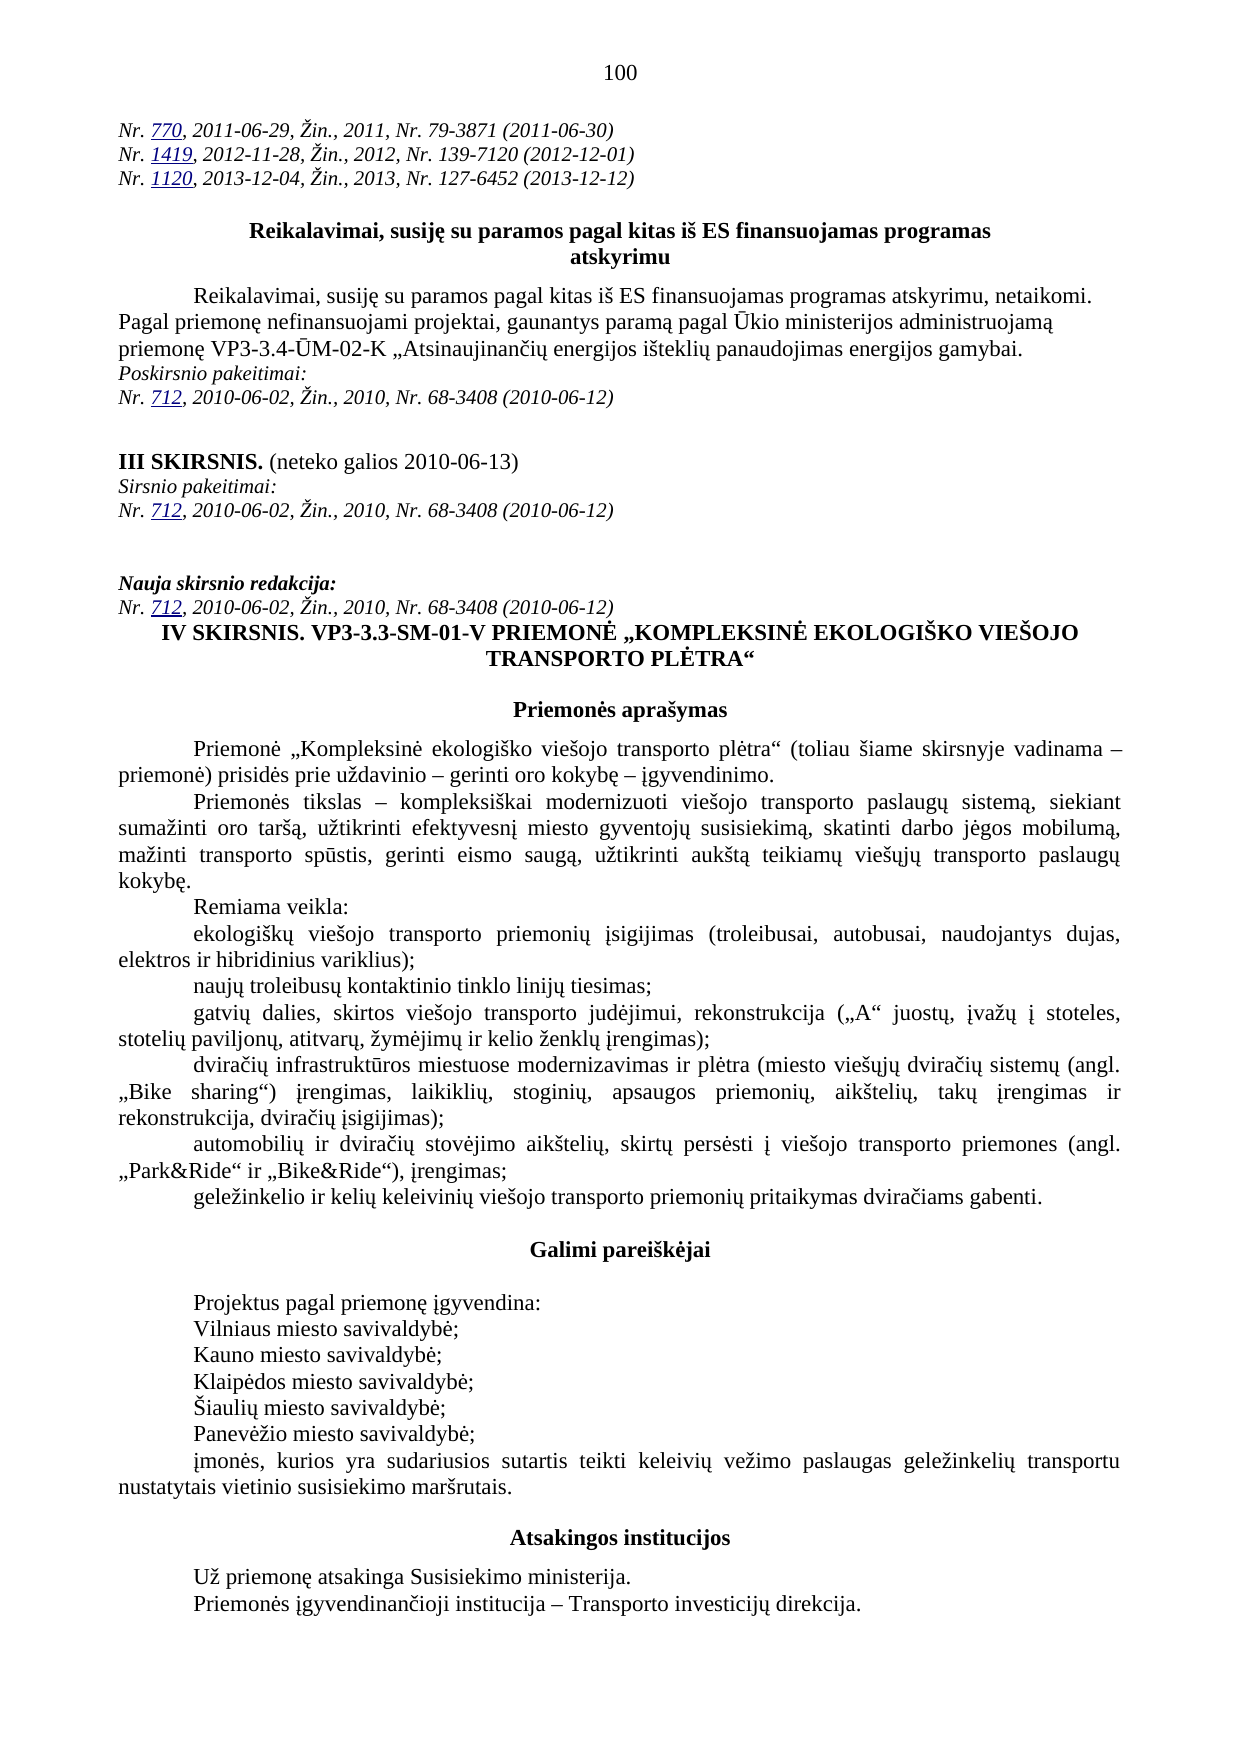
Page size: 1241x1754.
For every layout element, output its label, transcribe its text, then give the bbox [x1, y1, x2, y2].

text Priemonės aprašymas [118, 696, 1122, 723]
text naujų troleibusų kontaktinio tinklo linijų tiesimas; [118, 972, 1122, 999]
text Nr. 712, 2010-06-02, Žin., 2010, Nr. 68-3408 (2010-06-12) [118, 498, 1122, 522]
text Reikalavimai, susiję su paramos pagal kitas iš ES finansuojamas programas atskyrimu [118, 217, 1122, 269]
text Klaipėdos miesto savivaldybė; [118, 1368, 1122, 1394]
text Nr. 712, 2010-06-02, Žin., 2010, Nr. 68-3408 (2010-06-12) [118, 385, 1122, 409]
text Nr. 770, 2011-06-29, Žin., 2011, Nr. 79-3871 (2011-06-30) [118, 118, 1122, 142]
text Remiama veikla: [118, 893, 1122, 920]
text automobilių ir dviračių stovėjimo aikštelių, skirtų persėsti į viešojo transporto priemones (angl. „Park&Ride“ ir „Bike&Ride“), įrengimas; [118, 1131, 1122, 1183]
text dviračių infrastruktūros miestuose modernizavimas ir plėtra (miesto viešųjų dviračių sistemų (angl. „Bike sharing“) įrengimas, laikiklių, stoginių, apsaugos priemonių, aikštelių, takų įrengimas ir rekonstrukcija, dviračių įsigijimas); [118, 1051, 1122, 1131]
text Nr. 1419, 2012-11-28, Žin., 2012, Nr. 139-7120 (2012-12-01) [118, 142, 1122, 166]
text Reikalavimai, susiję su paramos pagal kitas iš ES finansuojamas programas atskyrimu, netaikomi. Pagal priemonę nefinansuojami projektai, gaunantys paramą pagal Ūkio ministerijos administruojamą priemonę VP3-3.4-ŪM-02-K „Atsinaujinančių energijos išteklių panaudojimas energijos gamybai. [118, 282, 1122, 361]
text Priemonė „Kompleksinė ekologiško viešojo transporto plėtra“ (toliau šiame skirsnyje vadinama – priemonė) prisidės prie uždavinio – gerinti oro kokybę – įgyvendinimo. [118, 735, 1122, 788]
text Priemonės tikslas – kompleksiškai modernizuoti viešojo transporto paslaugų sistemą, siekiant sumažinti oro taršą, užtikrinti efektyvesnį miesto gyventojų susisiekimą, skatinti darbo jėgos mobilumą, mažinti transporto spūstis, gerinti eismo saugą, užtikrinti aukštą teikiamų viešųjų transporto paslaugų kokybę. [118, 788, 1122, 893]
text Nauja skirsnio redakcija: [118, 571, 1122, 594]
text gatvių dalies, skirtos viešojo transporto judėjimui, rekonstrukcija („A“ juostų, įvažų į stoteles, stotelių paviljonų, atitvarų, žymėjimų ir kelio ženklų įrengimas); [118, 999, 1122, 1051]
text Už priemonę atsakinga Susisiekimo ministerija. [118, 1563, 1122, 1590]
text Atsakingos institucijos [118, 1524, 1122, 1551]
text Kauno miesto savivaldybė; [118, 1341, 1122, 1368]
text III SKIRSNIS. (neteko galios 2010-06-13) [118, 448, 1122, 474]
text Vilniaus miesto savivaldybė; [118, 1315, 1122, 1341]
text geležinkelio ir kelių keleivinių viešojo transporto priemonių pritaikymas dviračiams gabenti. [118, 1183, 1122, 1209]
text Panevėžio miesto savivaldybė; [118, 1420, 1122, 1447]
text Nr. 1120, 2013-12-04, Žin., 2013, Nr. 127-6452 (2013-12-12) [118, 166, 1122, 190]
text Šiaulių miesto savivaldybė; [118, 1394, 1122, 1420]
text Projektus pagal priemonę įgyvendina: [118, 1289, 1122, 1315]
text Galimi pareiškėjai [118, 1236, 1122, 1262]
text Nr. 712, 2010-06-02, Žin., 2010, Nr. 68-3408 (2010-06-12) [118, 594, 1122, 619]
text ekologiškų viešojo transporto priemonių įsigijimas (troleibusai, autobusai, naudojantys dujas, elektros ir hibridinius variklius); [118, 920, 1122, 972]
text įmonės, kurios yra sudariusios sutartis teikti keleivių vežimo paslaugas geležinkelių transportu nustatytais vietinio susisiekimo maršrutais. [118, 1447, 1122, 1499]
text Poskirsnio pakeitimai: [118, 361, 1122, 385]
text Sirsnio pakeitimai: [118, 474, 1122, 498]
text IV SKIRSNIS. VP3-3.3-SM-01-V PRIEMONĖ „KOMPLEKSINĖ EKOLOGIŠKO VIEŠOJO TRANSPORTO PLĖTRA“ [118, 619, 1122, 671]
text Priemonės įgyvendinančioji institucija – Transporto investicijų direkcija. [118, 1590, 1122, 1616]
